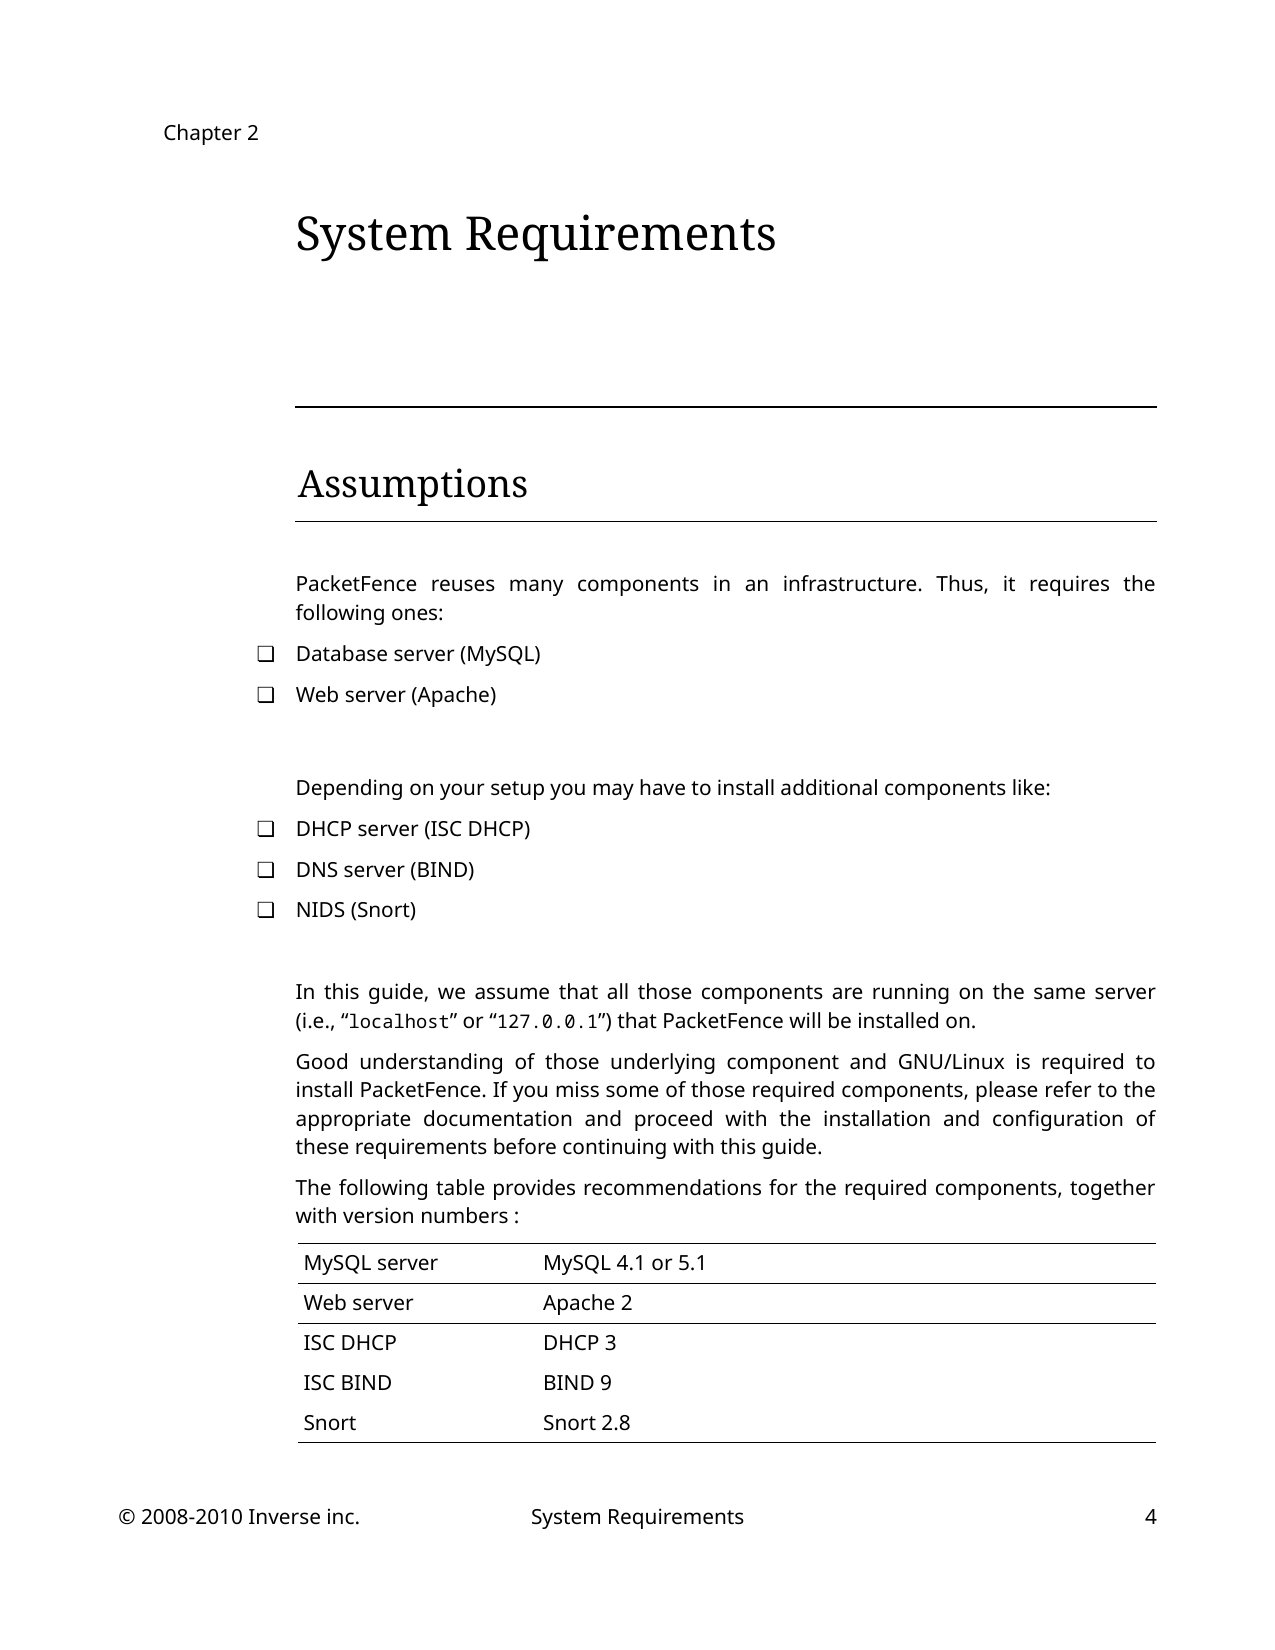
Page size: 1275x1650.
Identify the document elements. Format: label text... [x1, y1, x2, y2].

table_cell ISC BIND [298, 1363, 537, 1402]
subtitle Assumptions [295, 458, 1157, 521]
table_header MySQL 4.1 or 5.1 [537, 1244, 1156, 1282]
list ❏ DNS server (BIND) [256, 855, 1157, 883]
table_cell Web server [298, 1284, 537, 1322]
table_cell DHCP 3 [537, 1324, 1156, 1362]
list ❏ DHCP server (ISC DHCP) [256, 814, 1157, 842]
table_cell Snort [298, 1403, 537, 1442]
text In this guide, we assume that all those components are running on the same server (i.e., “localhost” or “127.0.0.1”) that PacketFence will be installed on. [295, 977, 1157, 1034]
text The following table provides recommendations for the required components, together with version numbers : [295, 1173, 1157, 1230]
list ❏ Database server (MySQL) [256, 639, 1157, 667]
list ❏ NIDS (Snort) [256, 896, 1157, 924]
table_cell Apache 2 [537, 1284, 1156, 1322]
list Depending on your setup you may have to install additional components like: [295, 773, 1157, 801]
table_cell ISC DHCP [298, 1324, 537, 1362]
table_cell BIND 9 [537, 1363, 1156, 1402]
text Good understanding of those underlying component and GNU/Linux is required to install PacketFence. If you miss some of those required components, please refer to the appropriate documentation and proceed with the installation and configuration of these requirements before continuing with this guide. [295, 1047, 1157, 1161]
text PacketFence reuses many components in an infrastructure. Thus, it requires the following ones: [295, 569, 1157, 626]
table_cell Snort 2.8 [537, 1403, 1156, 1442]
table_header MySQL server [298, 1244, 537, 1282]
subtitle System Requirements [295, 201, 1157, 406]
list ❏ Web server (Apache) [256, 680, 1157, 708]
